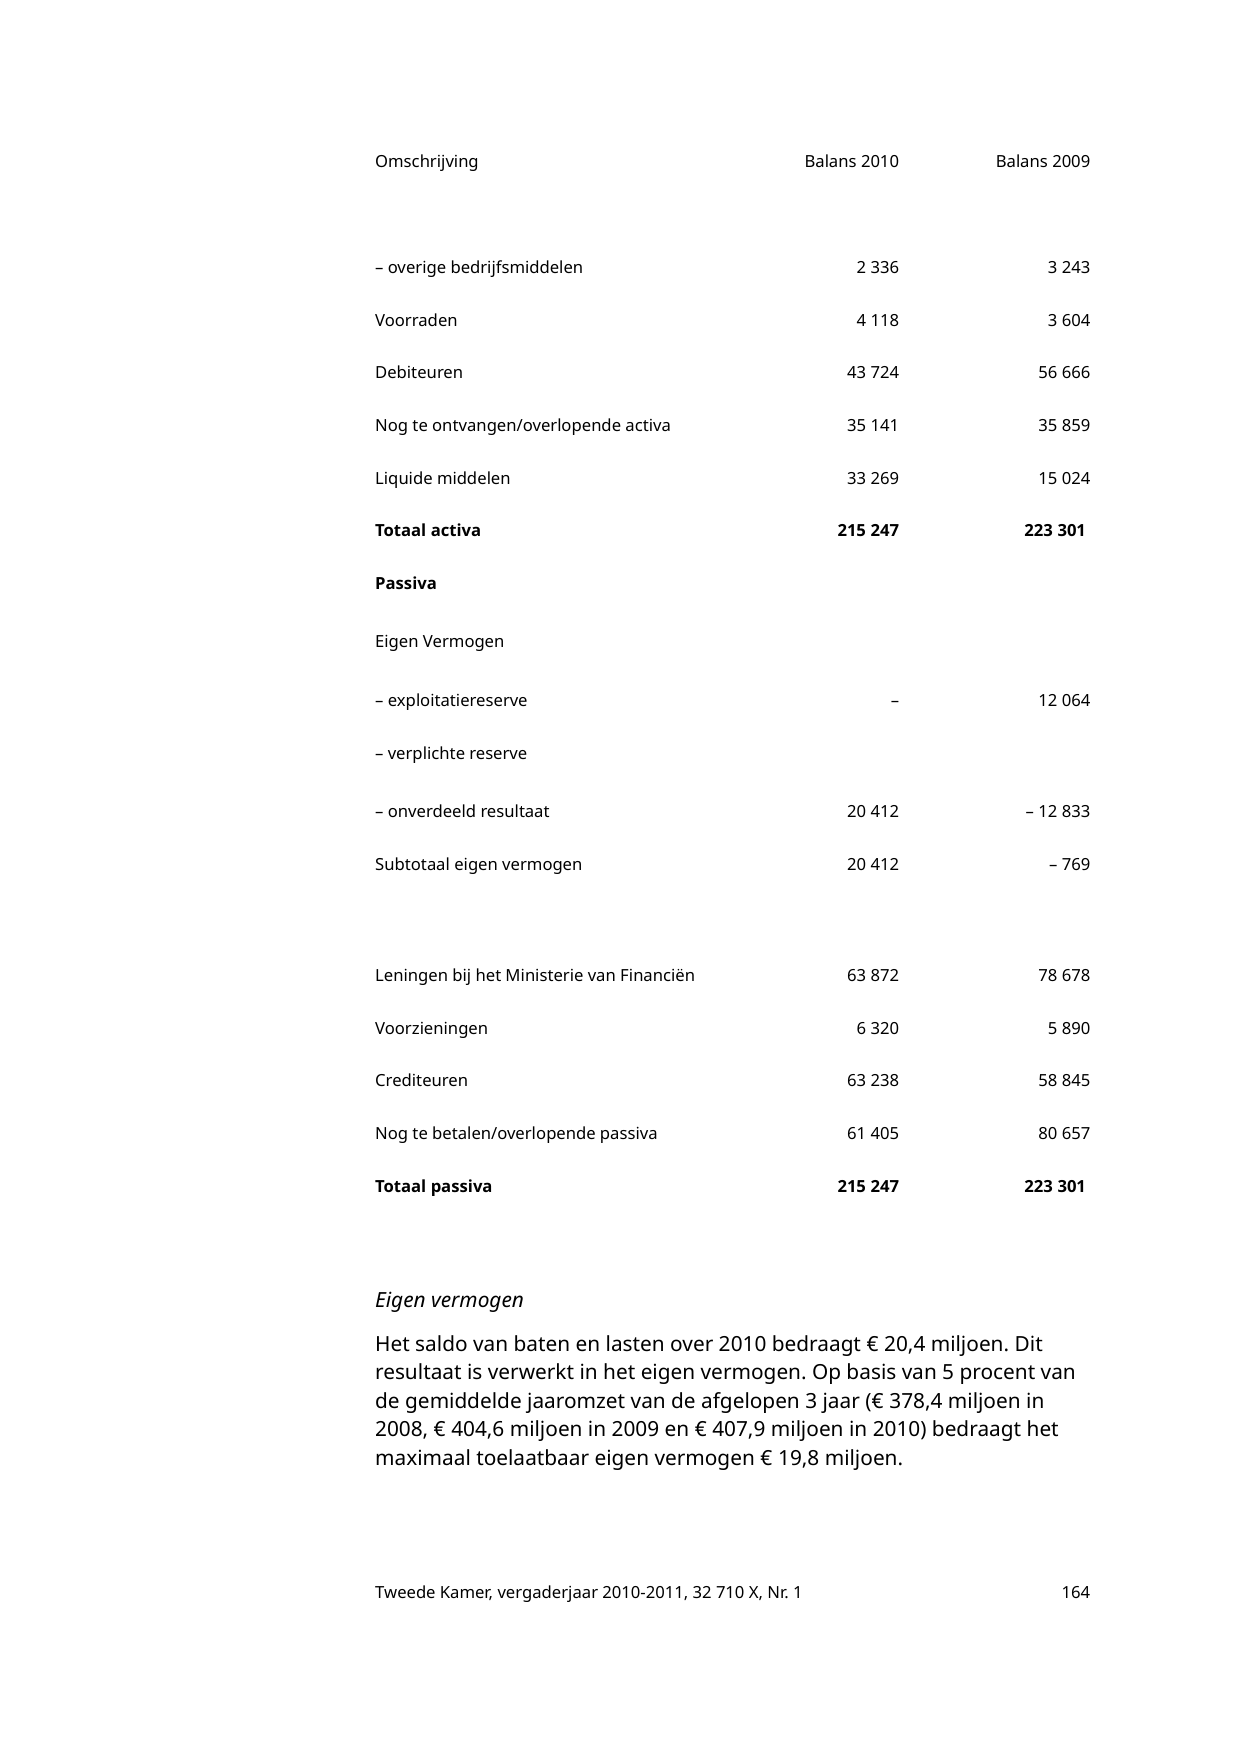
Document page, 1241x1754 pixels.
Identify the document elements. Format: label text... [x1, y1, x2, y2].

table_cell Eigen Vermogen [375, 630, 708, 688]
table_cell 63 872 [708, 964, 899, 1016]
table_cell – overige bedrijfsmiddelen [375, 255, 708, 308]
table_cell 35 141 [708, 414, 899, 466]
table_cell Voorzieningen [375, 1016, 708, 1069]
table_cell 223 301 [899, 1174, 1090, 1227]
table_cell 3 243 [899, 255, 1090, 308]
table_cell Debiteuren [375, 361, 708, 413]
table_cell Totaal passiva [375, 1174, 708, 1227]
table_cell [375, 203, 708, 255]
table_cell 63 238 [708, 1069, 899, 1122]
table_cell Subtotaal eigen vermogen [375, 853, 708, 905]
table_cell [708, 630, 899, 688]
table_cell 2 336 [708, 255, 899, 308]
table_header Balans 2009 [899, 150, 1090, 203]
table_cell [899, 572, 1090, 630]
table_cell 78 678 [899, 964, 1090, 1016]
table_cell [899, 905, 1090, 963]
table_cell 61 405 [708, 1122, 899, 1174]
table_cell [708, 572, 899, 630]
table_cell Liquide middelen [375, 466, 708, 519]
table_cell 20 412 [708, 853, 899, 905]
table_cell – exploitatiereserve [375, 689, 708, 741]
table_cell 56 666 [899, 361, 1090, 413]
table_cell Totaal activa [375, 519, 708, 572]
text Eigen vermogen [375, 1286, 1090, 1314]
table_cell 33 269 [708, 466, 899, 519]
table_cell Nog te ontvangen/overlopende activa [375, 414, 708, 466]
table_cell 35 859 [899, 414, 1090, 466]
table_cell [708, 741, 899, 800]
table_cell 5 890 [899, 1016, 1090, 1069]
table_cell 6 320 [708, 1016, 899, 1069]
table_cell [375, 905, 708, 963]
table_cell 58 845 [899, 1069, 1090, 1122]
table_cell [899, 741, 1090, 800]
table_cell Leningen bij het Ministerie van Financiën [375, 964, 708, 1016]
table_cell 20 412 [708, 800, 899, 852]
table_cell [708, 203, 899, 255]
table_cell 80 657 [899, 1122, 1090, 1174]
table_cell [708, 905, 899, 963]
table_cell – 12 833 [899, 800, 1090, 852]
table_cell Nog te betalen/overlopende passiva [375, 1122, 708, 1174]
table_cell – 769 [899, 853, 1090, 905]
table_cell 3 604 [899, 308, 1090, 361]
table_cell Crediteuren [375, 1069, 708, 1122]
table_cell Voorraden [375, 308, 708, 361]
table_cell Passiva [375, 572, 708, 630]
table_cell [899, 203, 1090, 255]
table_cell 12 064 [899, 689, 1090, 741]
table_cell 223 301 [899, 519, 1090, 572]
table_cell – [708, 689, 899, 741]
table_cell 15 024 [899, 466, 1090, 519]
table_cell – verplichte reserve [375, 741, 708, 800]
table_header Balans 2010 [708, 150, 899, 203]
table_cell 215 247 [708, 1174, 899, 1227]
text Het saldo van baten en lasten over 2010 bedraagt € 20,4 miljoen. Dit resultaat is verwerkt in het eigen vermogen. Op basis van 5 procent van de gemiddelde jaaromzet van de afgelopen 3 jaar (€ 378,4 miljoen in 2008, € 404,6 miljoen in 2009 en € 407,9 miljoen in 2010) bedraagt het maximaal toelaatbaar eigen vermogen € 19,8 miljoen. [375, 1329, 1090, 1471]
table_cell 43 724 [708, 361, 899, 413]
table_cell 4 118 [708, 308, 899, 361]
table_cell 215 247 [708, 519, 899, 572]
table_cell – onverdeeld resultaat [375, 800, 708, 852]
table_cell [899, 630, 1090, 688]
table_header Omschrijving [375, 150, 708, 203]
